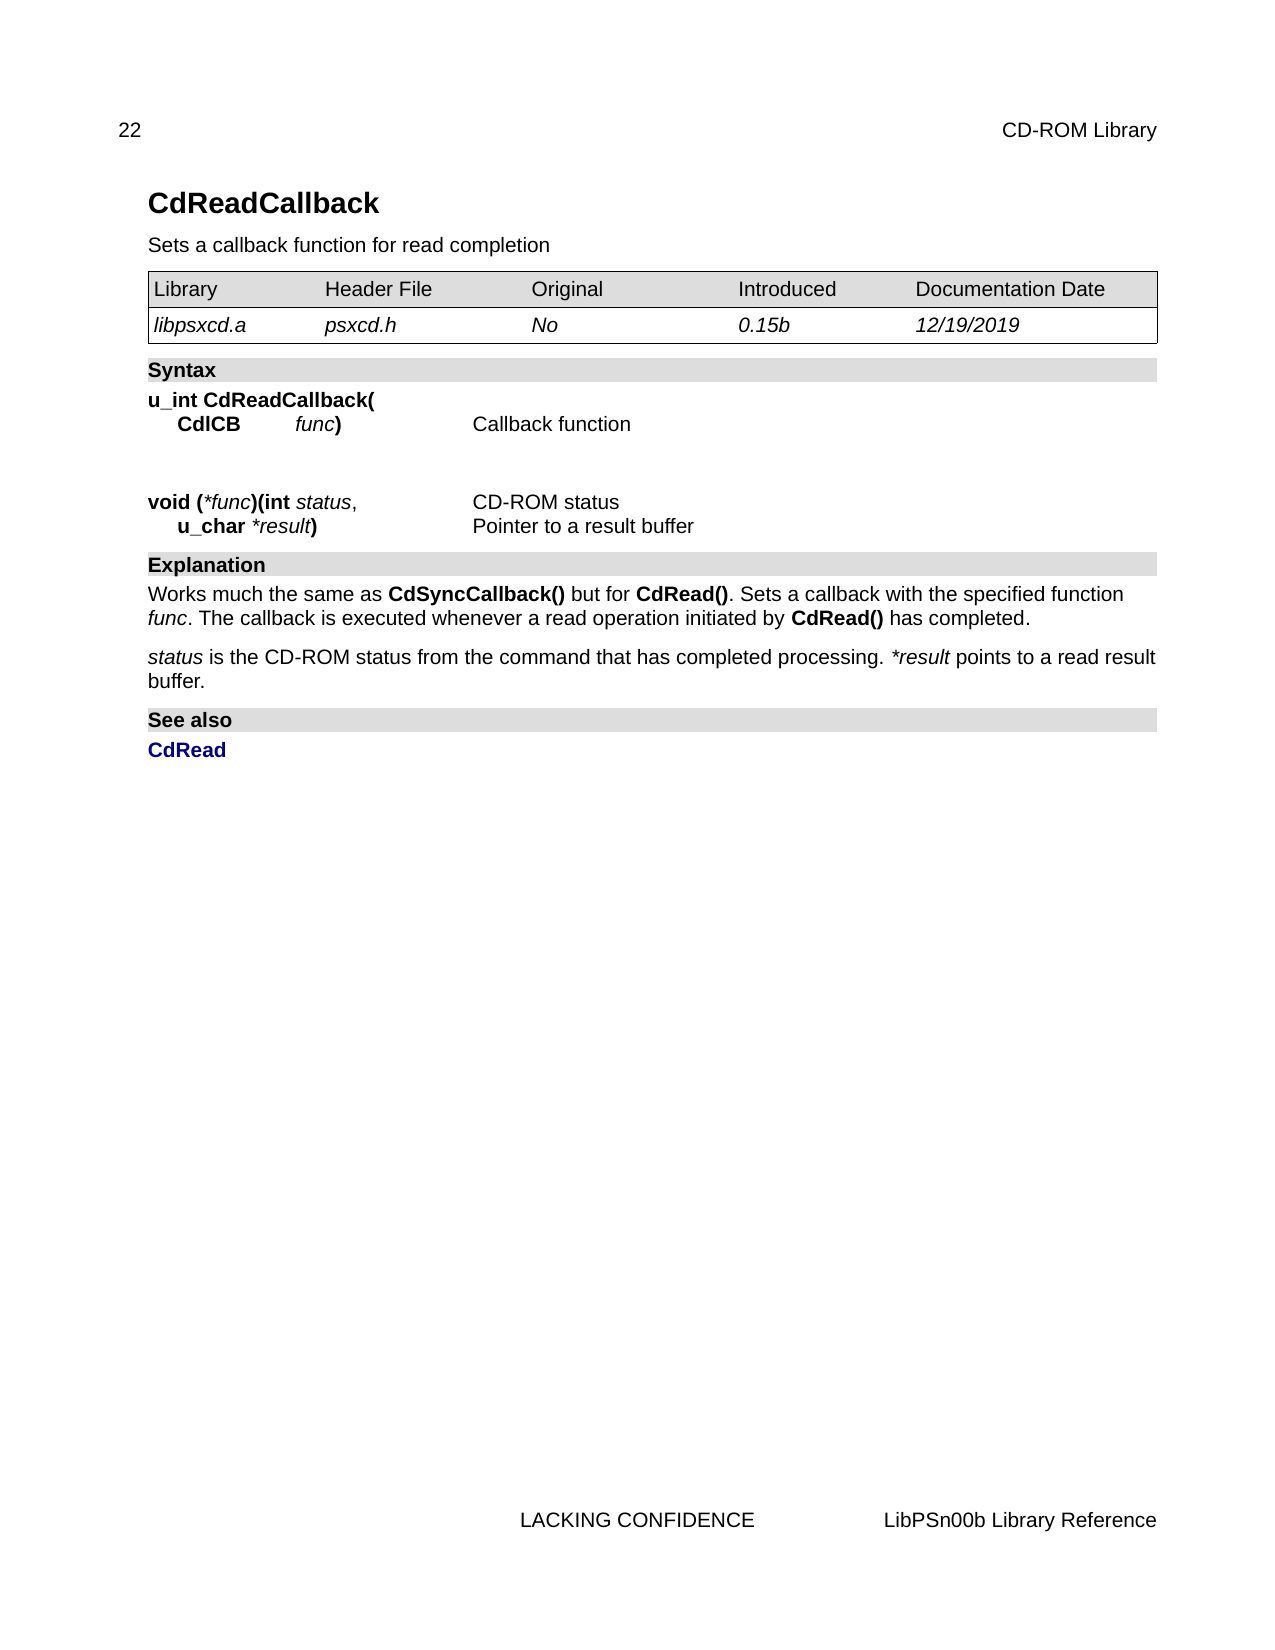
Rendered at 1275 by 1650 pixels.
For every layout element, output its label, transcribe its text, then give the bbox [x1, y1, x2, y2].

subtitle See also [148, 708, 1157, 732]
text libpsxcd.a psxcd.h No 0.15b 12/19/2019 [149, 308, 1157, 343]
subtitle CdReadCallback [148, 186, 1157, 220]
text status is the CD-ROM status from the command that has completed processing. *result points to a read result buffer. [148, 645, 1157, 693]
text Sets a callback function for read completion [148, 232, 1157, 256]
text u_int CdReadCallback( [148, 388, 1157, 412]
text Library Header File Original Introduced Documentation Date [149, 272, 1157, 307]
text u_char *result) Pointer to a result buffer [148, 513, 1157, 537]
subtitle Explanation [148, 552, 1157, 576]
text Works much the same as CdSyncCallback() but for CdRead(). Sets a callback with the specified function func. The callback is executed whenever a read operation initiated by CdRead() has completed. [148, 582, 1157, 630]
subtitle Syntax [148, 358, 1157, 382]
text CdlCB func) Callback function [148, 412, 1157, 436]
text CdRead [148, 738, 1157, 762]
text void (*func)(int status, CD-ROM status [148, 489, 1157, 513]
